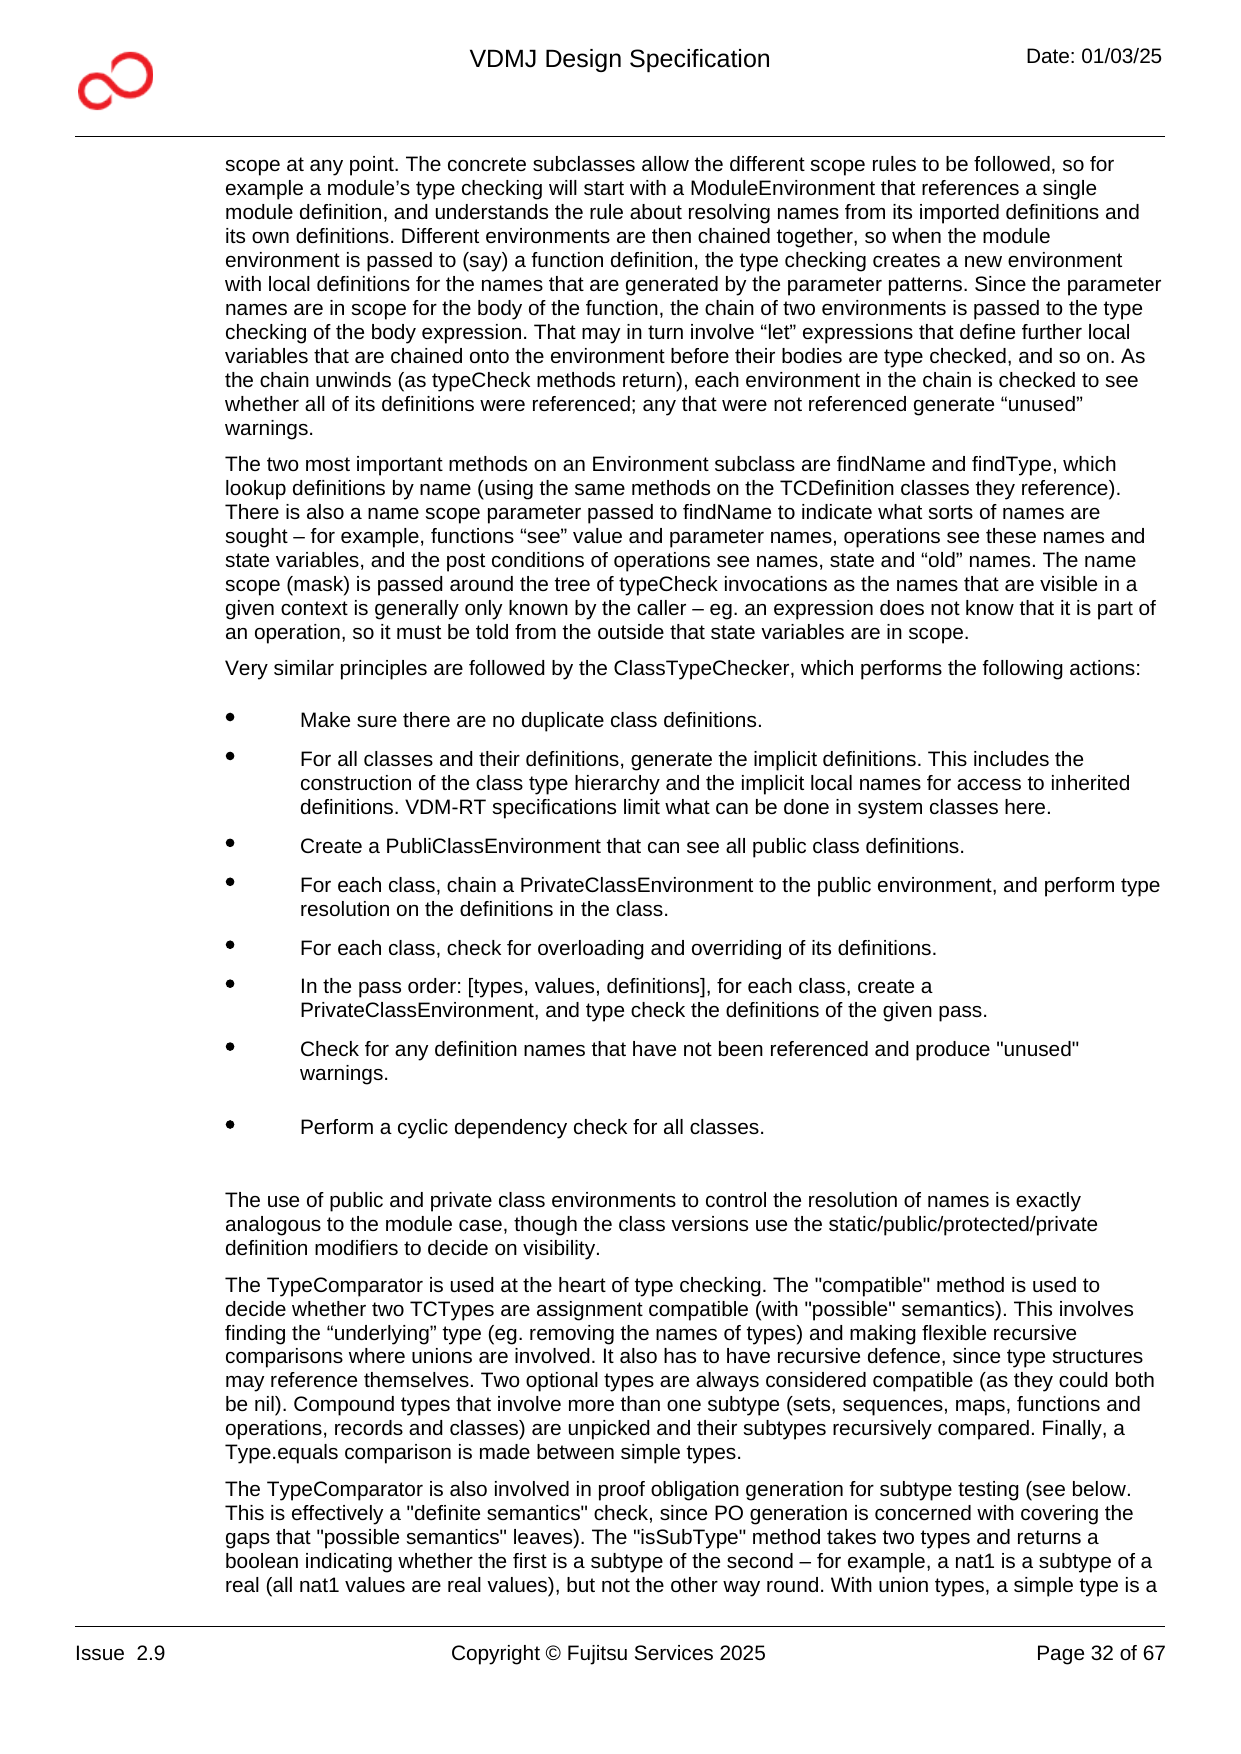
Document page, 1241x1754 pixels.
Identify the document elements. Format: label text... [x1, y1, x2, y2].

list Create a PubliClassEnvironment that can see all public class definitions. [225, 834, 1165, 858]
list For each class, check for overloading and overriding of its definitions. [225, 936, 1165, 960]
text Very similar principles are followed by the ClassTypeChecker, which performs the following actions: [225, 657, 1165, 681]
text The two most important methods on an Environment subclass are findName and findType, which lookup definitions by name (using the same methods on the TCDefinition classes they reference). There is also a name scope parameter passed to findName to indicate what sorts of names are sought – for example, functions “see” value and parameter names, operations see these names and state variables, and the post conditions of operations see names, state and “old” names. The name scope (mask) is passed around the tree of typeCheck invocations as the names that are visible in a given context is generally only known by the caller – eg. an expression does not know that it is part of an operation, so it must be told from the outside that state variables are in scope. [225, 452, 1165, 644]
list Perform a cyclic dependency check for all classes. [225, 1116, 1165, 1139]
list For all classes and their definitions, generate the implicit definitions. This includes the construction of the class type hierarchy and the implicit local names for access to inherited definitions. VDM-RT specifications limit what can be done in system classes here. [225, 747, 1165, 819]
text The TypeComparator is used at the heart of type checking. The "compatible" method is used to decide whether two TCTypes are assignment compatible (with "possible" semantics). This involves finding the “underlying” type (eg. removing the names of types) and making flexible recursive comparisons where unions are involved. It also has to have recursive defence, since type structures may reference themselves. Two optional types are always considered compatible (as they could both be nil). Compound types that involve more than one subtype (sets, sequences, maps, functions and operations, records and classes) are unpicked and their subtypes recursively compared. Finally, a Type.equals comparison is made between simple types. [225, 1273, 1165, 1464]
list For each class, chain a PrivateClassEnvironment to the public environment, and perform type resolution on the definitions in the class. [225, 873, 1165, 921]
text The use of public and private class environments to control the resolution of names is exactly analogous to the module case, though the class versions use the static/public/protected/private definition modifiers to decide on visibility. [225, 1188, 1165, 1260]
list Make sure there are no duplicate class definitions. [225, 708, 1165, 732]
picture [78, 44, 153, 120]
text The TypeComparator is also involved in proof obligation generation for subtype testing (see below. This is effectively a "definite semantics" check, since PO generation is concerned with covering the gaps that "possible semantics" leaves). The "isSubType" method takes two types and returns a boolean indicating whether the first is a subtype of the second – for example, a nat1 is a subtype of a real (all nat1 values are real values), but not the other way round. With union types, a simple type is a [225, 1477, 1165, 1597]
text scope at any point. The concrete subclasses allow the different scope rules to be followed, so for example a module’s type checking will start with a ModuleEnvironment that references a single module definition, and understands the rule about resolving names from its imported definitions and its own definitions. Different environments are then chained together, so when the module environment is passed to (say) a function definition, the type checking creates a new environment with local definitions for the names that are generated by the parameter patterns. Since the parameter names are in scope for the body of the function, the chain of two environments is passed to the type checking of the body expression. That may in turn involve “let” expressions that define further local variables that are chained onto the environment before their bodies are type checked, and so on. As the chain unwinds (as typeCheck methods return), each environment in the chain is checked to see whether all of its definitions were referenced; any that were not referenced generate “unused” warnings. [225, 152, 1165, 440]
list In the pass order: [types, values, definitions], for each class, create a PrivateClassEnvironment, and type check the definitions of the given pass. [225, 975, 1165, 1023]
list Check for any definition names that have not been referenced and produce "unused" warnings. [225, 1038, 1165, 1086]
